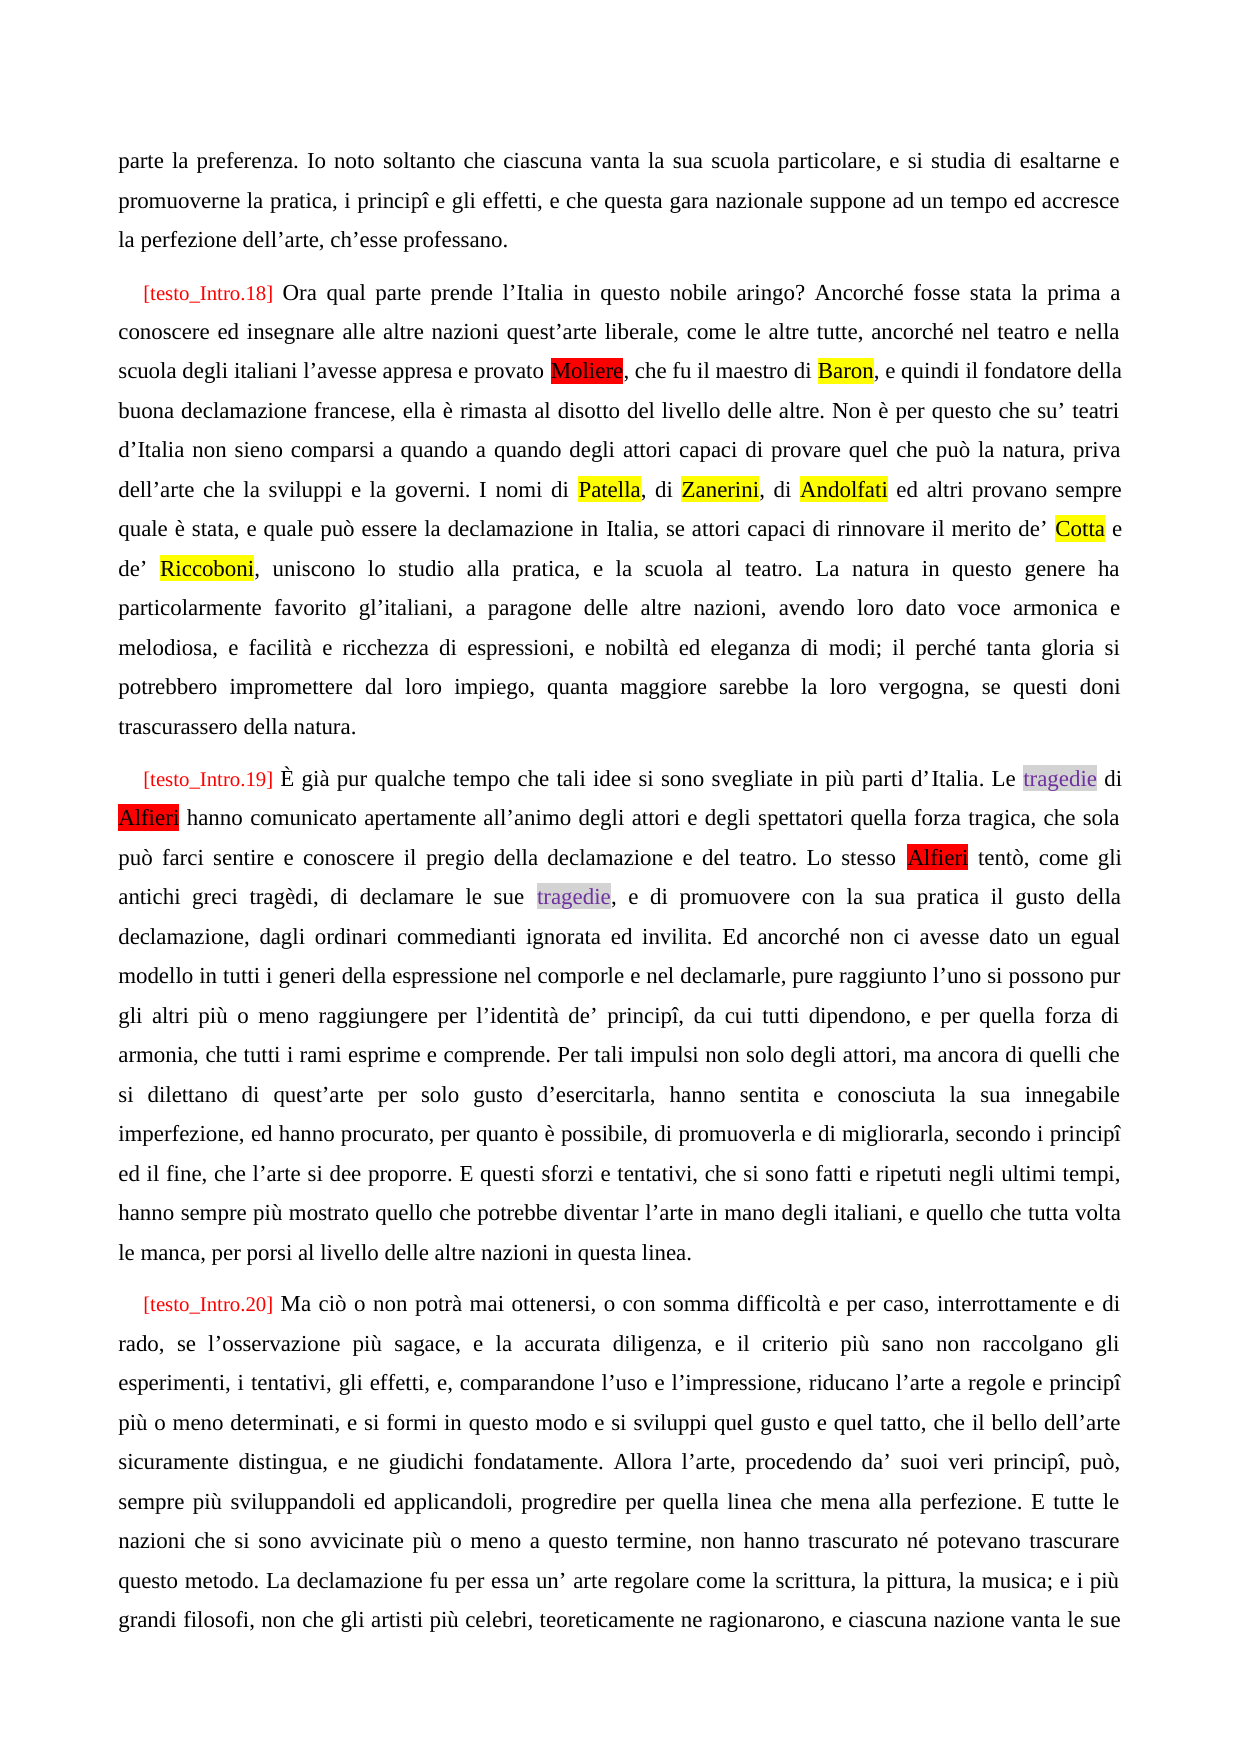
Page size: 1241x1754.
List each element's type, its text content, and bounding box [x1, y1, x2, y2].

text [testo_Intro.18] Ora qual parte prende l’Italia in questo nobile aringo? Ancorché fosse stata la prima a conoscere ed insegnare alle altre nazioni quest’arte liberale, come le altre tutte, ancorché nel teatro e nella scuola degli italiani l’avesse appresa e provato Moliere, che fu il maestro di Baron, e quindi il fondatore della buona declamazione francese, ella è rimasta al disotto del livello delle altre. Non è per questo che su’ teatri d’Italia non sieno comparsi a quando a quando degli attori capaci di provare quel che può la natura, priva dell’arte che la sviluppi e la governi. I nomi di Patella, di Zanerini, di Andolfati ed altri provano sempre quale è stata, e quale può essere la declamazione in Italia, se attori capaci di rinnovare il merito de’ Cotta e de’ Riccoboni, uniscono lo studio alla pratica, e la scuola al teatro. La natura in questo genere ha particolarmente favorito gl’italiani, a paragone delle altre nazioni, avendo loro dato voce armonica e melodiosa, e facilità e ricchezza di espressioni, e nobiltà ed eleganza di modi; il perché tanta gloria si potrebbero impromettere dal loro impiego, quanta maggiore sarebbe la loro vergogna, se questi doni trascurassero della natura. [118, 278, 1122, 739]
text [testo_Intro.20] Ma ciò o non potrà mai ottenersi, o con somma difficoltà e per caso, interrottamente e di rado, se l’osservazione più sagace, e la accurata diligenza, e il criterio più sano non raccolgano gli esperimenti, i tentativi, gli effetti, e, comparandone l’uso e l’impressione, riducano l’arte a regole e principî più o meno determinati, e si formi in questo modo e si sviluppi quel gusto e quel tatto, che il bello dell’arte sicuramente distingua, e ne giudichi fondatamente. Allora l’arte, procedendo da’ suoi veri principî, può, sempre più sviluppandoli ed applicandoli, progredire per quella linea che mena alla perfezione. E tutte le nazioni che si sono avvicinate più o meno a questo termine, non hanno trascurato né potevano trascurare questo metodo. La declamazione fu per essa un’ arte regolare come la scrittura, la pittura, la musica; e i più grandi filosofi, non che gli artisti più celebri, teoreticamente ne ragionarono, e ciascuna nazione vanta le sue [118, 1291, 1122, 1633]
text [testo_Intro.19] È già pur qualche tempo che tali idee si sono svegliate in più parti d’Italia. Le tragedie di Alfieri hanno comunicato apertamente all’animo degli attori e degli spettatori quella forza tragica, che sola può farci sentire e conoscere il pregio della declamazione e del teatro. Lo stesso Alfieri tentò, come gli antichi greci tragèdi, di declamare le sue tragedie, e di promuovere con la sua pratica il gusto della declamazione, dagli ordinari commedianti ignorata ed invilita. Ed ancorché non ci avesse dato un egual modello in tutti i generi della espressione nel comporle e nel declamarle, pure raggiunto l’uno si possono pur gli altri più o meno raggiungere per l’identità de’ principî, da cui tutti dipendono, e per quella forza di armonia, che tutti i rami esprime e comprende. Per tali impulsi non solo degli attori, ma ancora di quelli che si dilettano di quest’arte per solo gusto d’esercitarla, hanno sentita e conosciuta la sua innegabile imperfezione, ed hanno procurato, per quanto è possibile, di promuoverla e di migliorarla, secondo i principî ed il fine, che l’arte si dee proporre. E questi sforzi e tentativi, che si sono fatti e ripetuti negli ultimi tempi, hanno sempre più mostrato quello che potrebbe diventar l’arte in mano degli italiani, e quello che tutta volta le manca, per porsi al livello delle altre nazioni in questa linea. [118, 765, 1122, 1265]
text parte la preferenza. Io noto soltanto che ciascuna vanta la sua scuola particolare, e si studia di esaltarne e promuoverne la pratica, i principî e gli effetti, e che questa gara nazionale suppone ad un tempo ed accresce la perfezione dell’arte, ch’esse professano. [118, 148, 1122, 253]
